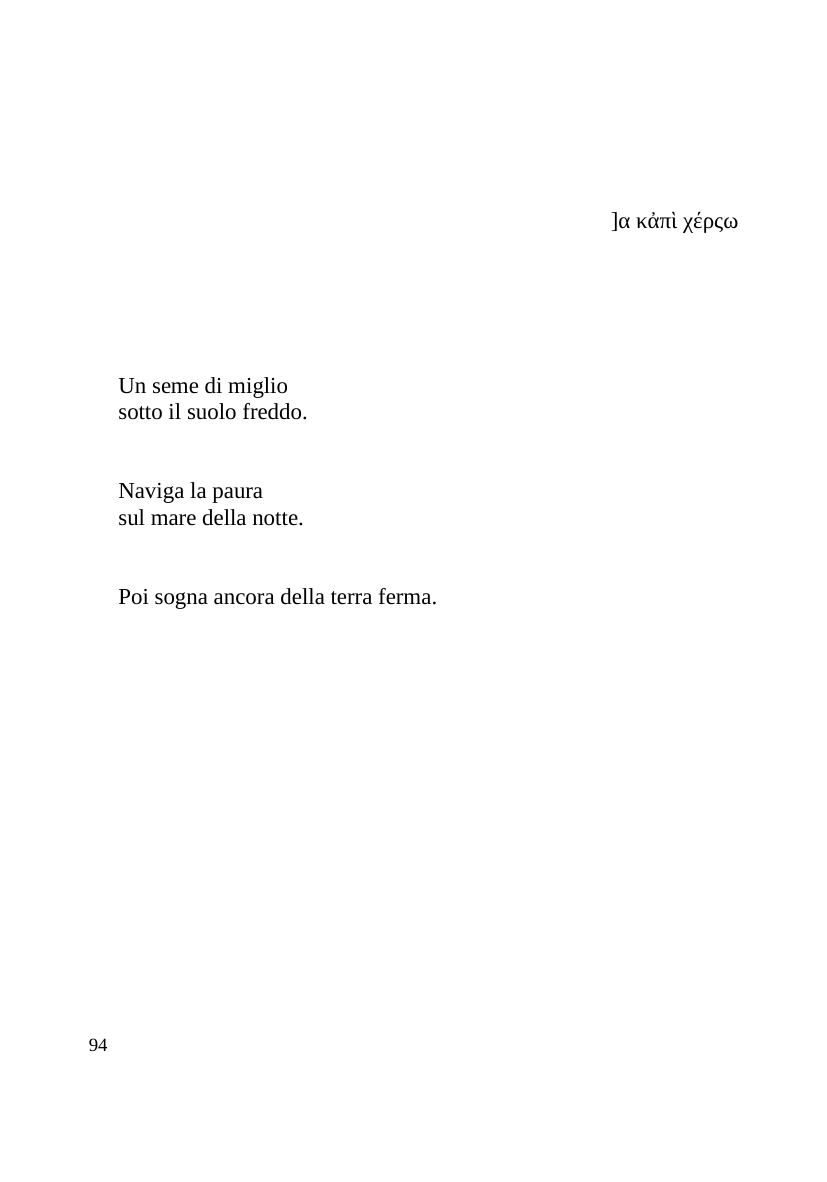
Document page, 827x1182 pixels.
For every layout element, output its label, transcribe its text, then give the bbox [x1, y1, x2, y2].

text sotto il suolo freddo. [88, 398, 738, 425]
text ]α κἀπὶ χέρςω [88, 207, 738, 233]
text Poi sogna ancora della terra ferma. [88, 583, 738, 609]
text Naviga la paura [88, 477, 738, 504]
text Un seme di miglio [88, 372, 738, 398]
text sul mare della notte. [88, 504, 738, 530]
